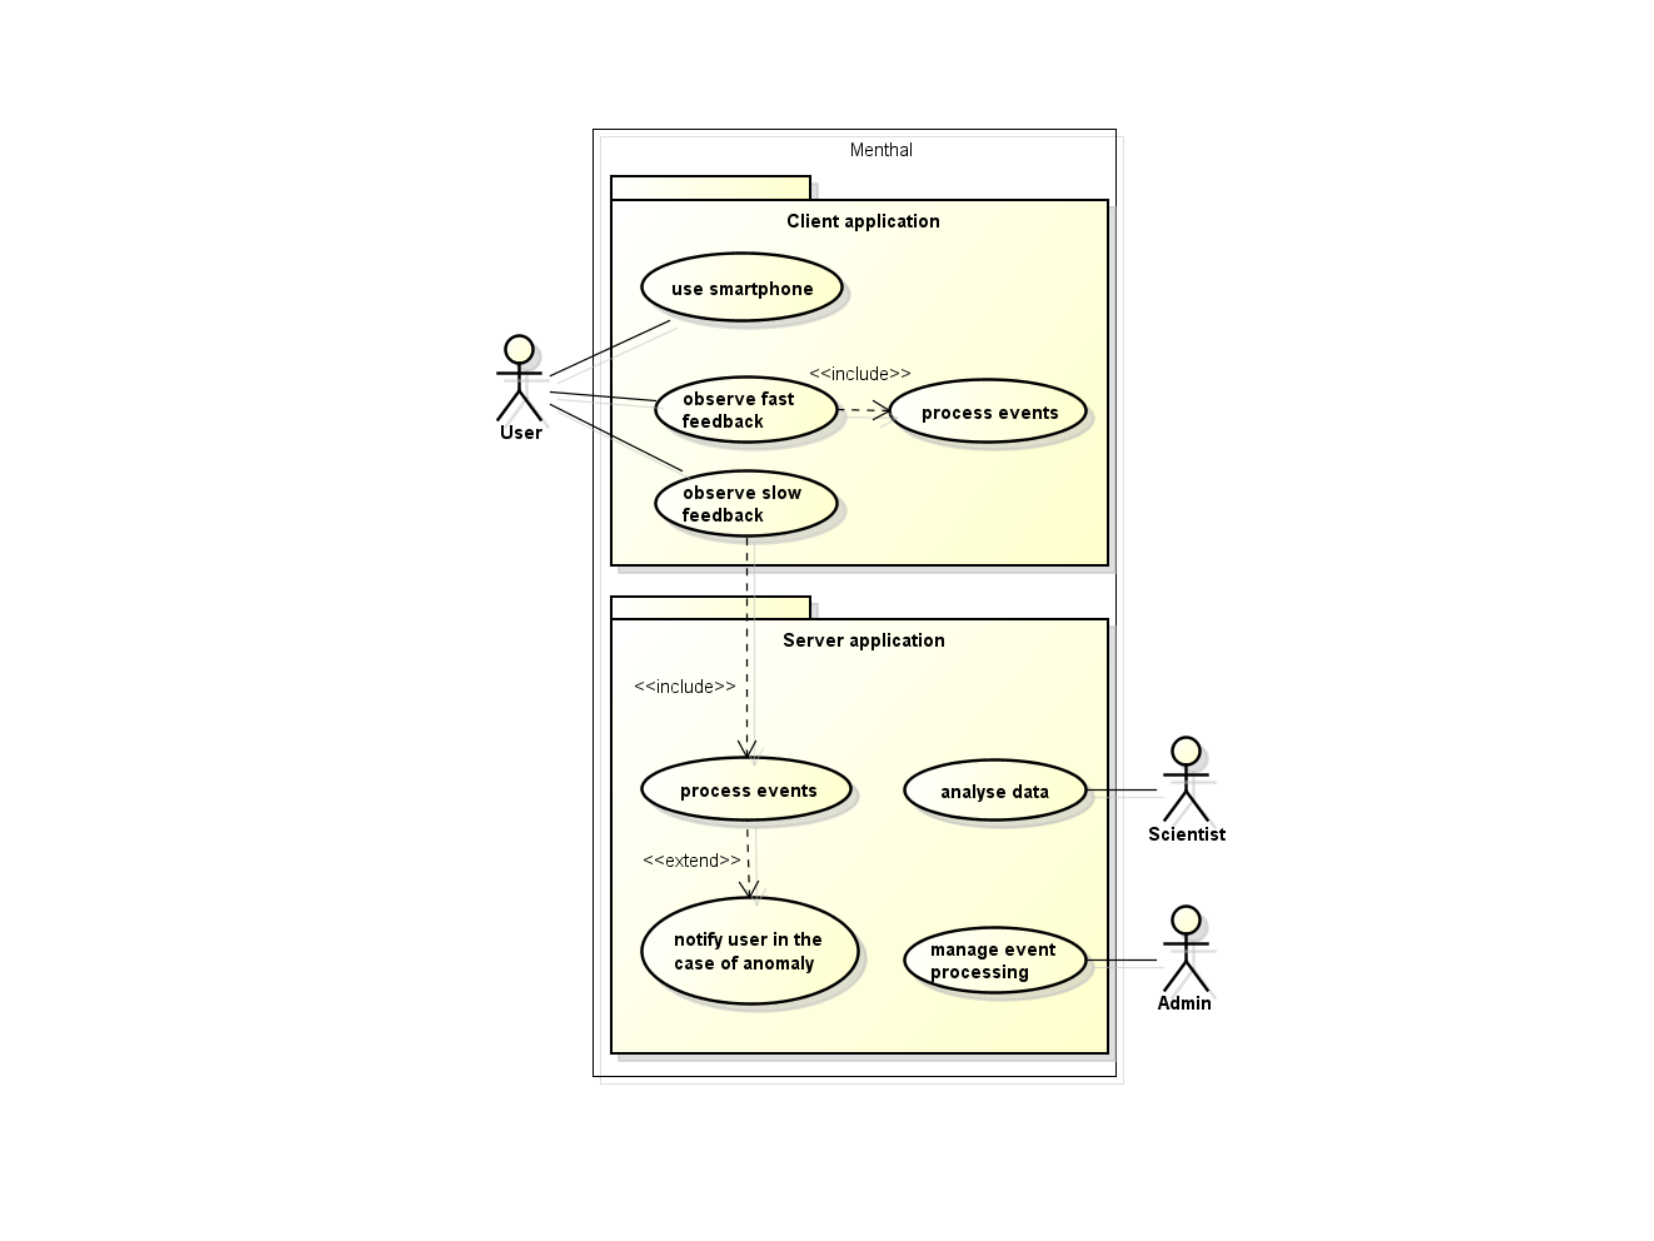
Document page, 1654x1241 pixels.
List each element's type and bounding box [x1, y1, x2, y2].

picture [465, 105, 1257, 1096]
